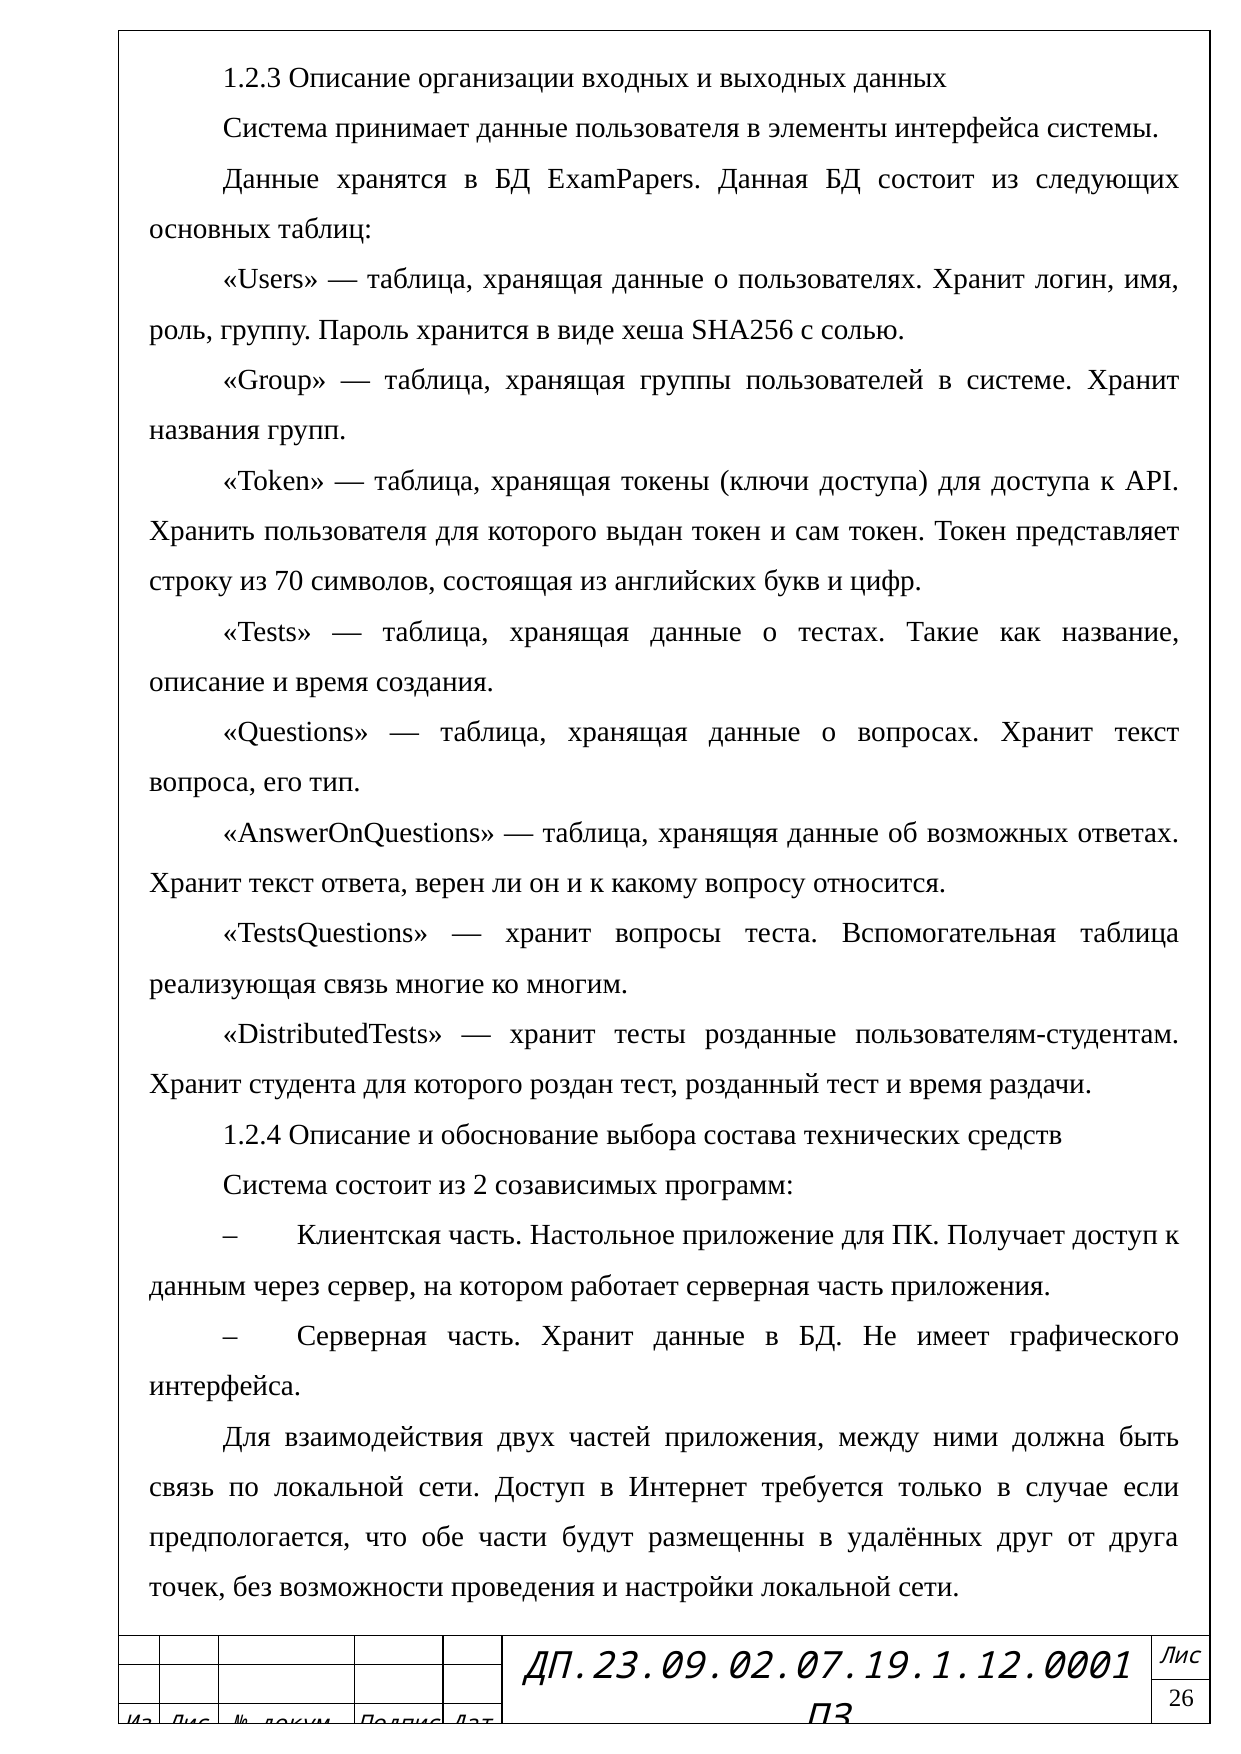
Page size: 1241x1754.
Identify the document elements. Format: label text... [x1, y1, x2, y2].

subtitle 1.2.3 Описание организации входных и выходных данных [149, 60, 1180, 94]
text «Token» — таблица, хранящая токены (ключи доступа) для доступа к API. Хранить пользователя для которого выдан токен и сам токен. Токен представляет строку из 70 символов, состоящая из английских букв и цифр. [149, 463, 1180, 597]
text «Users» — таблица, хранящая данные о пользователях. Хранит логин, имя, роль, группу. Пароль хранится в виде хеша SHA256 с солью. [149, 261, 1180, 345]
text «Tests» — таблица, хранящая данные о тестах. Такие как название, описание и время создания. [149, 614, 1180, 697]
text «Questions» — таблица, хранящая данные о вопросах. Хранит текст вопроса, его тип. [149, 714, 1180, 798]
subtitle 1.2.4 Описание и обоснование выбора состава технических средств [149, 1117, 1180, 1150]
text «Group» — таблица, хранящая группы пользователей в системе. Хранит названия групп. [149, 362, 1180, 446]
text Для взаимодействия двух частей приложения, между ними должна быть связь по локальной сети. Доступ в Интернет требуется только в случае если предпологается, что обе части будут размещенны в удалённых друг от друга точек, без возможности проведения и настройки локальной сети. [149, 1419, 1180, 1603]
text Данные хранятся в БД ExamPapers. Данная БД состоит из следующих основных таблиц: [149, 161, 1180, 245]
text Система принимает данные пользователя в элементы интерфейса системы. [149, 111, 1180, 144]
text «AnswerOnQuestions» — таблица, хранящяя данные об возможных ответах. Хранит текст ответа, верен ли он и к какому вопросу относится. [149, 815, 1180, 899]
text Система состоит из 2 созависимых программ: [149, 1167, 1180, 1201]
list Серверная часть. Хранит данные в БД. Не имеет графического интерфейса. [149, 1318, 1180, 1402]
text «TestsQuestions» — хранит вопросы теста. Вспомогательная таблица реализующая связь многие ко многим. [149, 916, 1180, 999]
text «DistributedTests» — хранит тесты розданные пользователям-студентам. Хранит студента для которого роздан тест, розданный тест и время раздачи. [149, 1016, 1180, 1100]
list Клиентская часть. Настольное приложение для ПК. Получает доступ к данным через сервер, на котором работает серверная часть приложения. [149, 1217, 1180, 1301]
